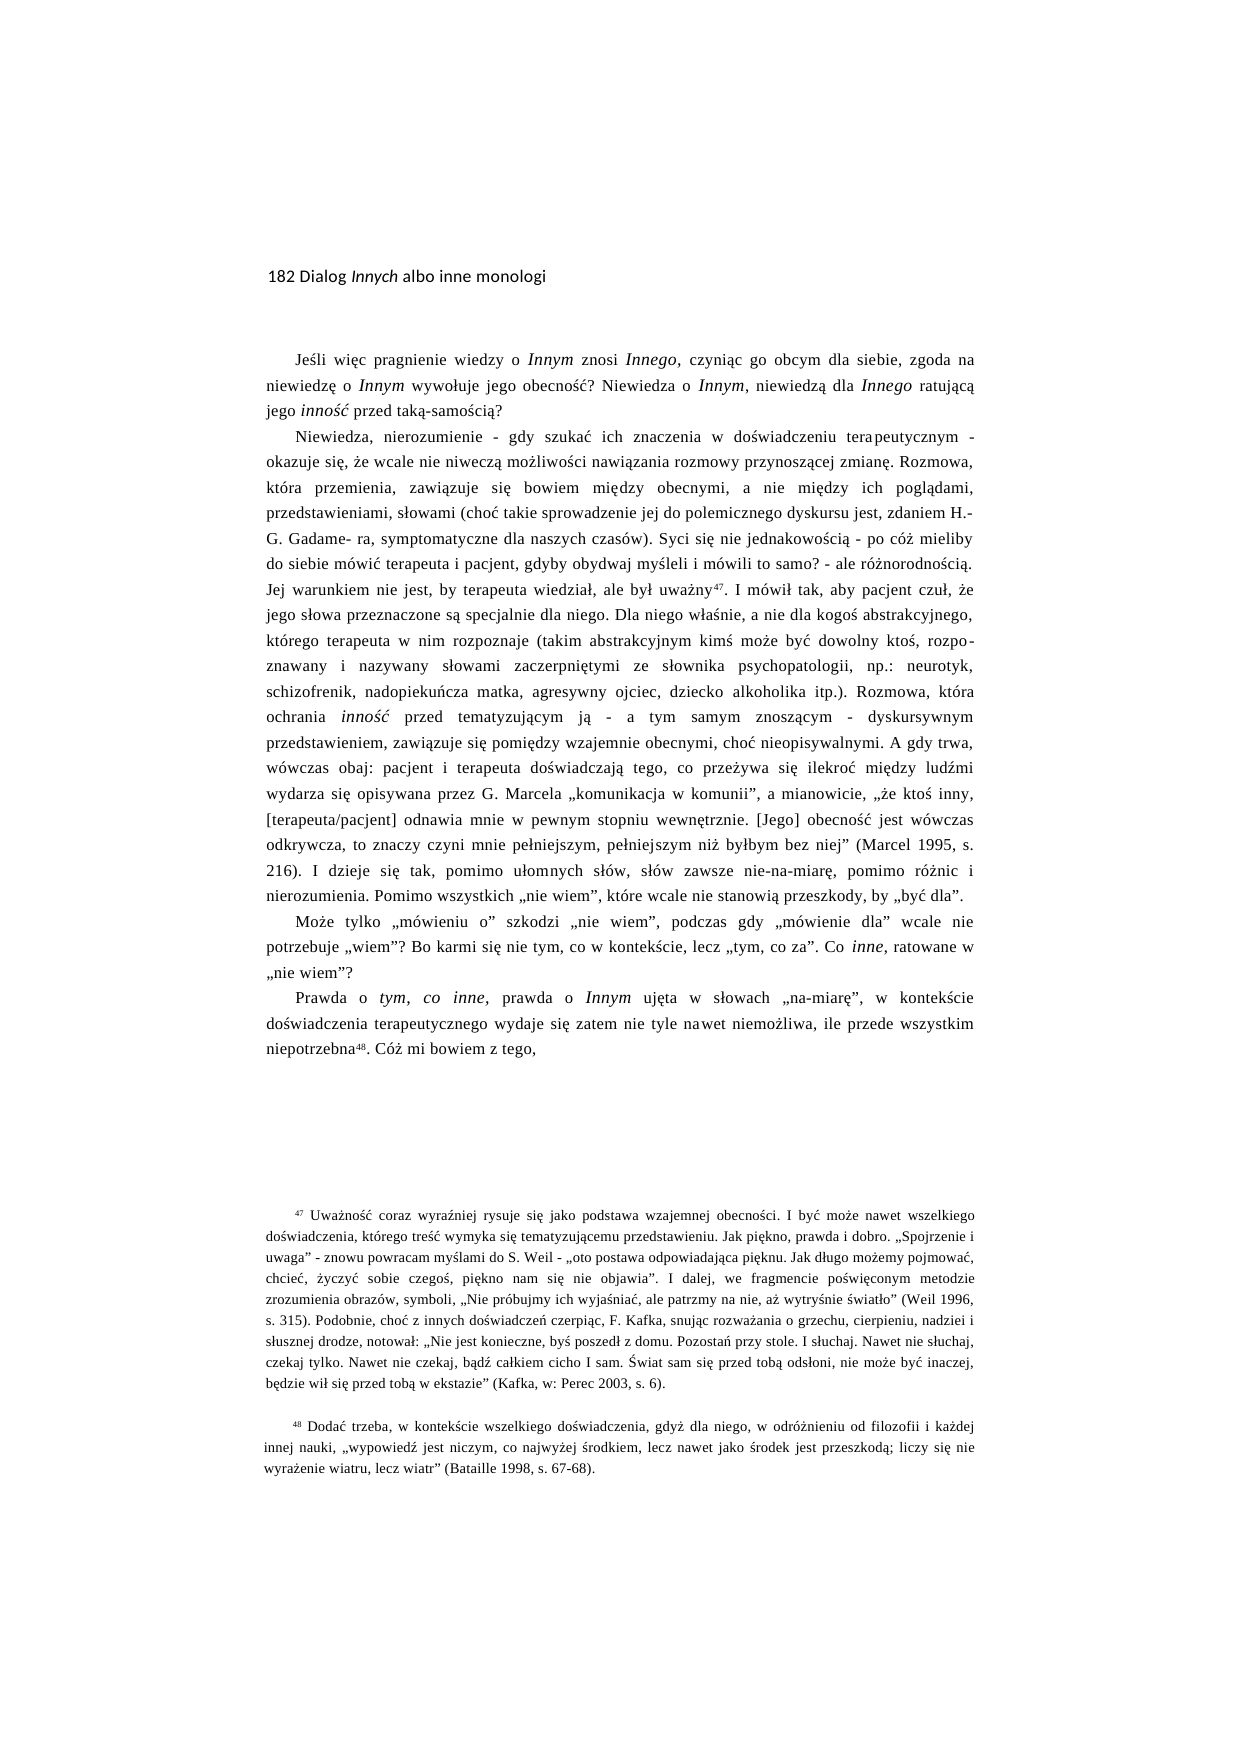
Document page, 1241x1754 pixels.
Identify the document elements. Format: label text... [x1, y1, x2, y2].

text 47 Uważność coraz wyraźniej rysuje się jako podstawa wzajemnej obecności. I być może nawet wszelkiego doświadczenia, którego treść wymyka się tematyzującemu przedstawieniu. Jak piękno, prawda i dobro. „Spojrzenie i uwaga” - znowu powracam myślami do S. Weil - „oto postawa odpowiadająca pięknu. Jak długo możemy pojmować, chcieć, życzyć sobie czegoś, piękno nam się nie objawia”. I dalej, we fragmencie poświęconym metodzie zrozumienia obrazów, symboli, „Nie próbujmy ich wyjaśniać, ale patrzmy na nie, aż wytryśnie światło” (Weil 1996, s. 315). Podobnie, choć z innych doświadczeń czerpiąc, F. Kafka, snując rozważania o grzechu, cierpieniu, nadziei i słusznej drodze, notował: „Nie jest konieczne, byś poszedł z domu. Pozostań przy stole. I słuchaj. Nawet nie słuchaj, czekaj tylko. Nawet nie czekaj, bądź całkiem cicho I sam. Świat sam się przed tobą odsłoni, nie może być inaczej, będzie wił się przed tobą w ekstazie” (Kafka, w: Perec 2003, s. 6). [266, 1203, 976, 1393]
text 182 Dialog Innych albo inne monologi [267, 268, 606, 286]
text Prawda o tym, co inne, prawda o Innym ujęta w słowach „na-miarę”, w kontekście doświadczenia terapeutycznego wydaje się zatem nie tyle na­wet niemożliwa, ile przede wszystkim niepotrzebna48. Cóż mi bowiem z tego, [266, 983, 974, 1060]
text 48 Dodać trzeba, w kontekście wszelkiego doświadczenia, gdyż dla niego, w odróżnieniu od filozofii i każdej innej nauki, „wypowiedź jest niczym, co najwyżej środkiem, lecz nawet jako środek jest przeszkodą; liczy się nie wyrażenie wiatru, lecz wiatr” (Bataille 1998, s. 67-68). [263, 1415, 976, 1478]
text Może tylko „mówieniu o” szkodzi „nie wiem”, podczas gdy „mówienie dla” wcale nie potrzebuje „wiem”? Bo karmi się nie tym, co w kontekście, lecz „tym, co za”. Co inne, ratowane w „nie wiem”? [266, 907, 974, 983]
text Niewiedza, nierozumienie - gdy szukać ich znaczenia w doświadczeniu tera­peutycznym - okazuje się, że wcale nie niweczą możliwości nawiązania rozmowy przynoszącej zmianę. Rozmowa, która przemienia, zawiązuje się bowiem mię­dzy obecnymi, a nie między ich poglądami, przedstawieniami, słowami (choć takie sprowadzenie jej do polemicznego dyskursu jest, zdaniem H.-G. Gadame- ra, symptomatyczne dla naszych czasów). Syci się nie jednakowością - po cóż mieliby do siebie mówić terapeuta i pacjent, gdyby obydwaj myśleli i mówili to samo? - ale różnorodnością. Jej warunkiem nie jest, by terapeuta wiedział, ale był uważny47. I mówił tak, aby pacjent czuł, że jego słowa przeznaczone są specjalnie dla niego. Dla niego właśnie, a nie dla kogoś abstrakcyjnego, którego terapeuta w nim rozpoznaje (takim abstrakcyjnym kimś może być dowolny ktoś, rozpo­znawany i nazywany słowami zaczerpniętymi ze słownika psychopatologii, np.: neurotyk, schizofrenik, nadopiekuńcza matka, agresywny ojciec, dziecko alko­holika itp.). Rozmowa, która ochrania inność przed tematyzującym ją - a tym samym znoszącym - dyskursywnym przedstawieniem, zawiązuje się pomiędzy wzajemnie obecnymi, choć nieopisywalnymi. A gdy trwa, wówczas obaj: pacjent i terapeuta doświadczają tego, co przeżywa się ilekroć między ludźmi wydarza się opisywana przez G. Marcela „komunikacja w komunii”, a mianowicie, „że ktoś inny, [terapeuta/pacjent] odnawia mnie w pewnym stopniu wewnętrznie. [Jego] obecność jest wówczas odkrywcza, to znaczy czyni mnie pełniejszym, pełniej­szym niż byłbym bez niej” (Marcel 1995, s. 216). I dzieje się tak, pomimo ułom­nych słów, słów zawsze nie-na-miarę, pomimo różnic i nierozumienia. Pomimo wszystkich „nie wiem”, które wcale nie stanowią przeszkody, by „być dla”. [266, 422, 974, 907]
text Jeśli więc pragnienie wiedzy o Innym znosi Innego, czyniąc go obcym dla sie­bie, zgoda na niewiedzę o Innym wywołuje jego obecność? Niewiedza o Innym, niewiedzą dla Innego ratującą jego inność przed taką-samością? [266, 345, 974, 422]
